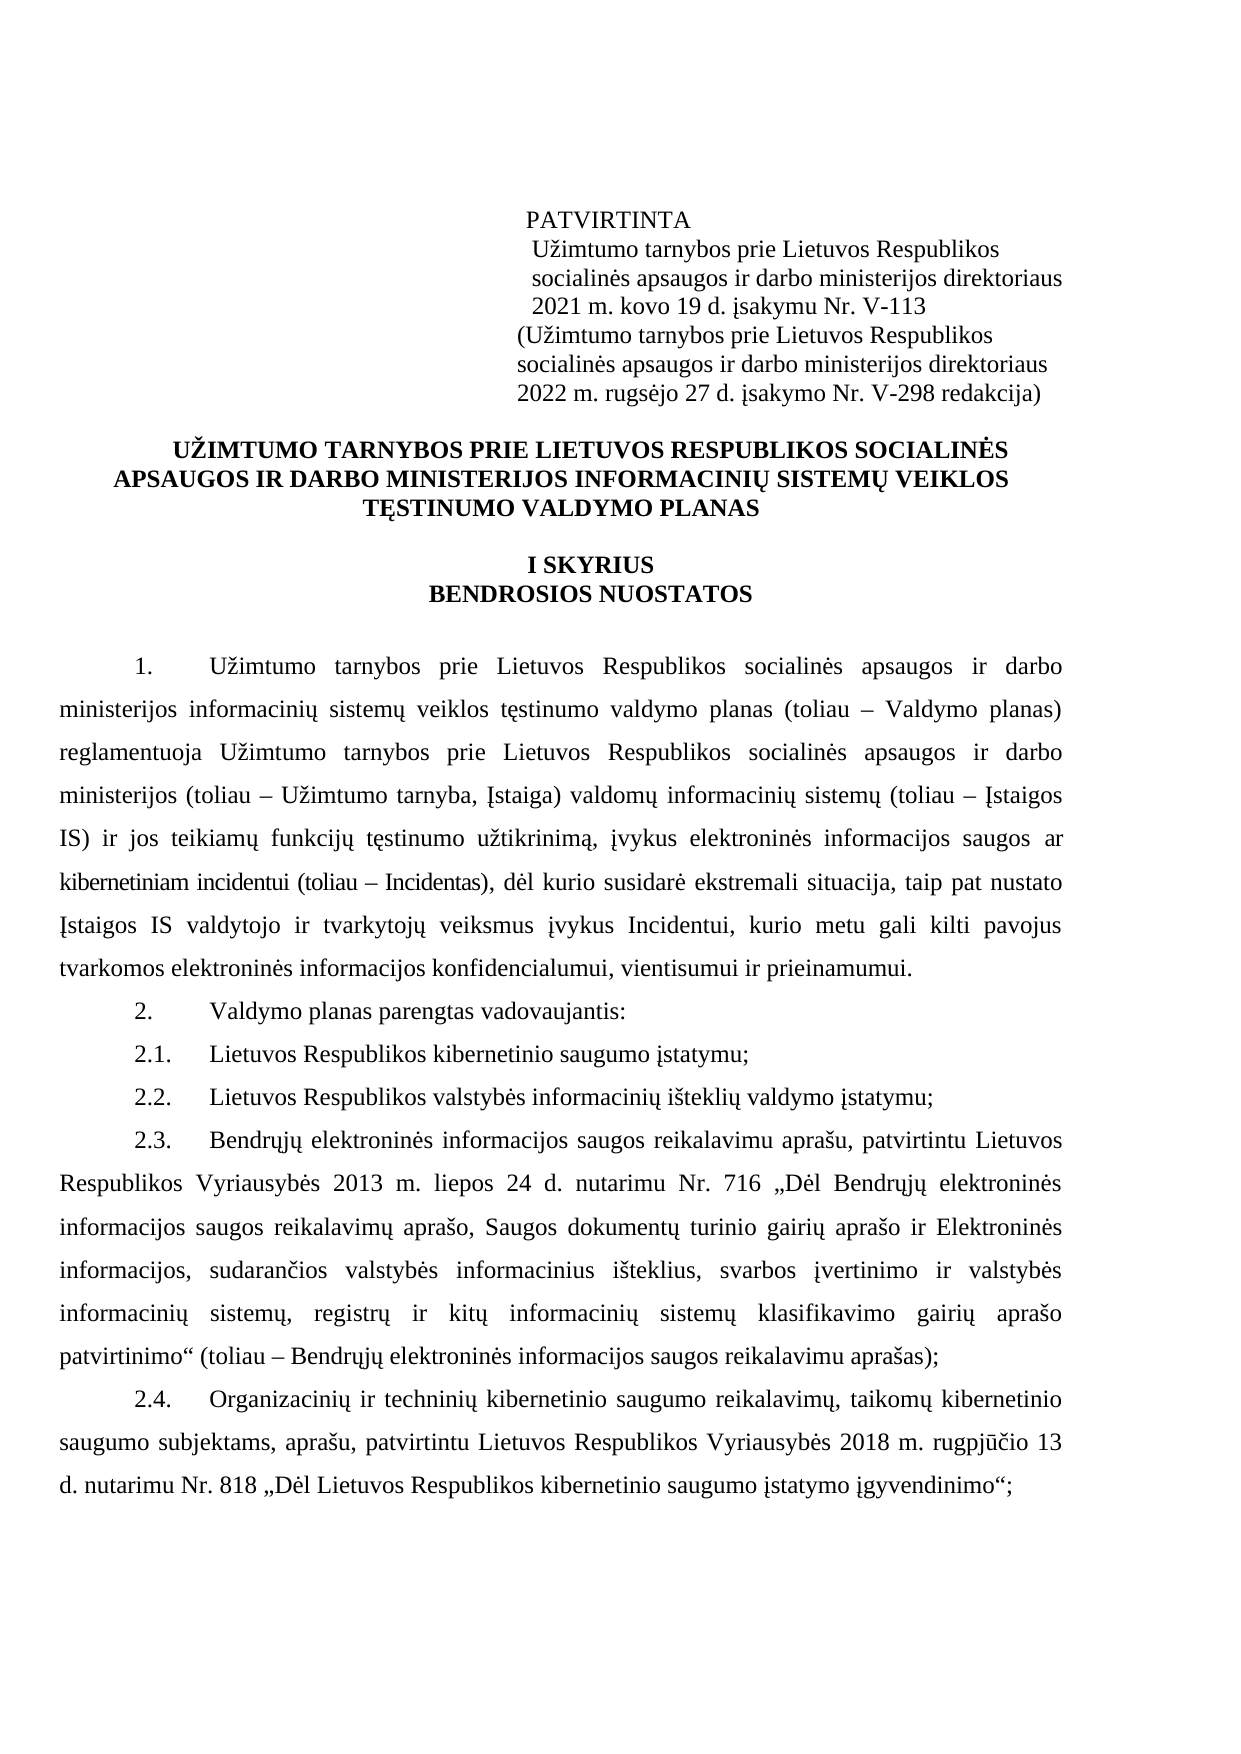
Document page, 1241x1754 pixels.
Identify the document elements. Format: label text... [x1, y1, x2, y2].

text (Užimtumo tarnybos prie Lietuvos Respublikos socialinės apsaugos ir darbo ministerijos direktoriaus 2022 m. rugsėjo 27 d. įsakymo Nr. V-298 redakcija) [517, 320, 1063, 406]
text 2.1. Lietuvos Respublikos kibernetinio saugumo įstatymu; [59, 1039, 1063, 1068]
text I SKYRIUS [118, 550, 1063, 579]
text 1. Užimtumo tarnybos prie Lietuvos Respublikos socialinės apsaugos ir darbo ministerijos informacinių sistemų veiklos tęstinumo valdymo planas (toliau – Valdymo planas) reglamentuoja Užimtumo tarnybos prie Lietuvos Respublikos socialinės apsaugos ir darbo ministerijos (toliau – Užimtumo tarnyba, Įstaiga) valdomų informacinių sistemų (toliau – Įstaigos IS) ir jos teikiamų funkcijų tęstinumo užtikrinimą, įvykus elektroninės informacijos saugos ar kibernetiniam incidentui (toliau – Incidentas), dėl kurio susidarė ekstremali situacija, taip pat nustato Įstaigos IS valdytojo ir tvarkytojų veiksmus įvykus Incidentui, kurio metu gali kilti pavojus tvarkomos elektroninės informacijos konfidencialumui, vientisumui ir prieinamumui. [59, 651, 1063, 982]
text Užimtumo tarnybos prie Lietuvos Respublikos socialinės apsaugos ir darbo ministerijos direktoriaus 2021 m. kovo 19 d. įsakymu Nr. V-113 [532, 234, 1063, 320]
text UŽIMTUMO TARNYBOS PRIE LIETUVOS RESPUBLIKOS SOCIALINĖS APSAUGOS IR DARBO MINISTERIJOS INFORMACINIŲ SISTEMŲ VEIKLOS TĘSTINUMO VALDYMO PLANAS [59, 435, 1063, 521]
text PATVIRTINTA [59, 205, 1063, 234]
text 2.3. Bendrųjų elektroninės informacijos saugos reikalavimu aprašu, patvirtintu Lietuvos Respublikos Vyriausybės 2013 m. liepos 24 d. nutarimu Nr. 716 „Dėl Bendrųjų elektroninės informacijos saugos reikalavimų aprašo, Saugos dokumentų turinio gairių aprašo ir Elektroninės informacijos, sudarančios valstybės informacinius išteklius, svarbos įvertinimo ir valstybės informacinių sistemų, registrų ir kitų informacinių sistemų klasifikavimo gairių aprašo patvirtinimo“ (toliau – Bendrųjų elektroninės informacijos saugos reikalavimu aprašas); [59, 1125, 1063, 1370]
text 2. Valdymo planas parengtas vadovaujantis: [59, 996, 1063, 1025]
text BENDROSIOS NUOSTATOS [118, 579, 1063, 608]
text 2.2. Lietuvos Respublikos valstybės informacinių išteklių valdymo įstatymu; [59, 1082, 1063, 1111]
text 2.4. Organizacinių ir techninių kibernetinio saugumo reikalavimų, taikomų kibernetinio saugumo subjektams, aprašu, patvirtintu Lietuvos Respublikos Vyriausybės 2018 m. rugpjūčio 13 d. nutarimu Nr. 818 „Dėl Lietuvos Respublikos kibernetinio saugumo įstatymo įgyvendinimo“; [59, 1384, 1063, 1499]
